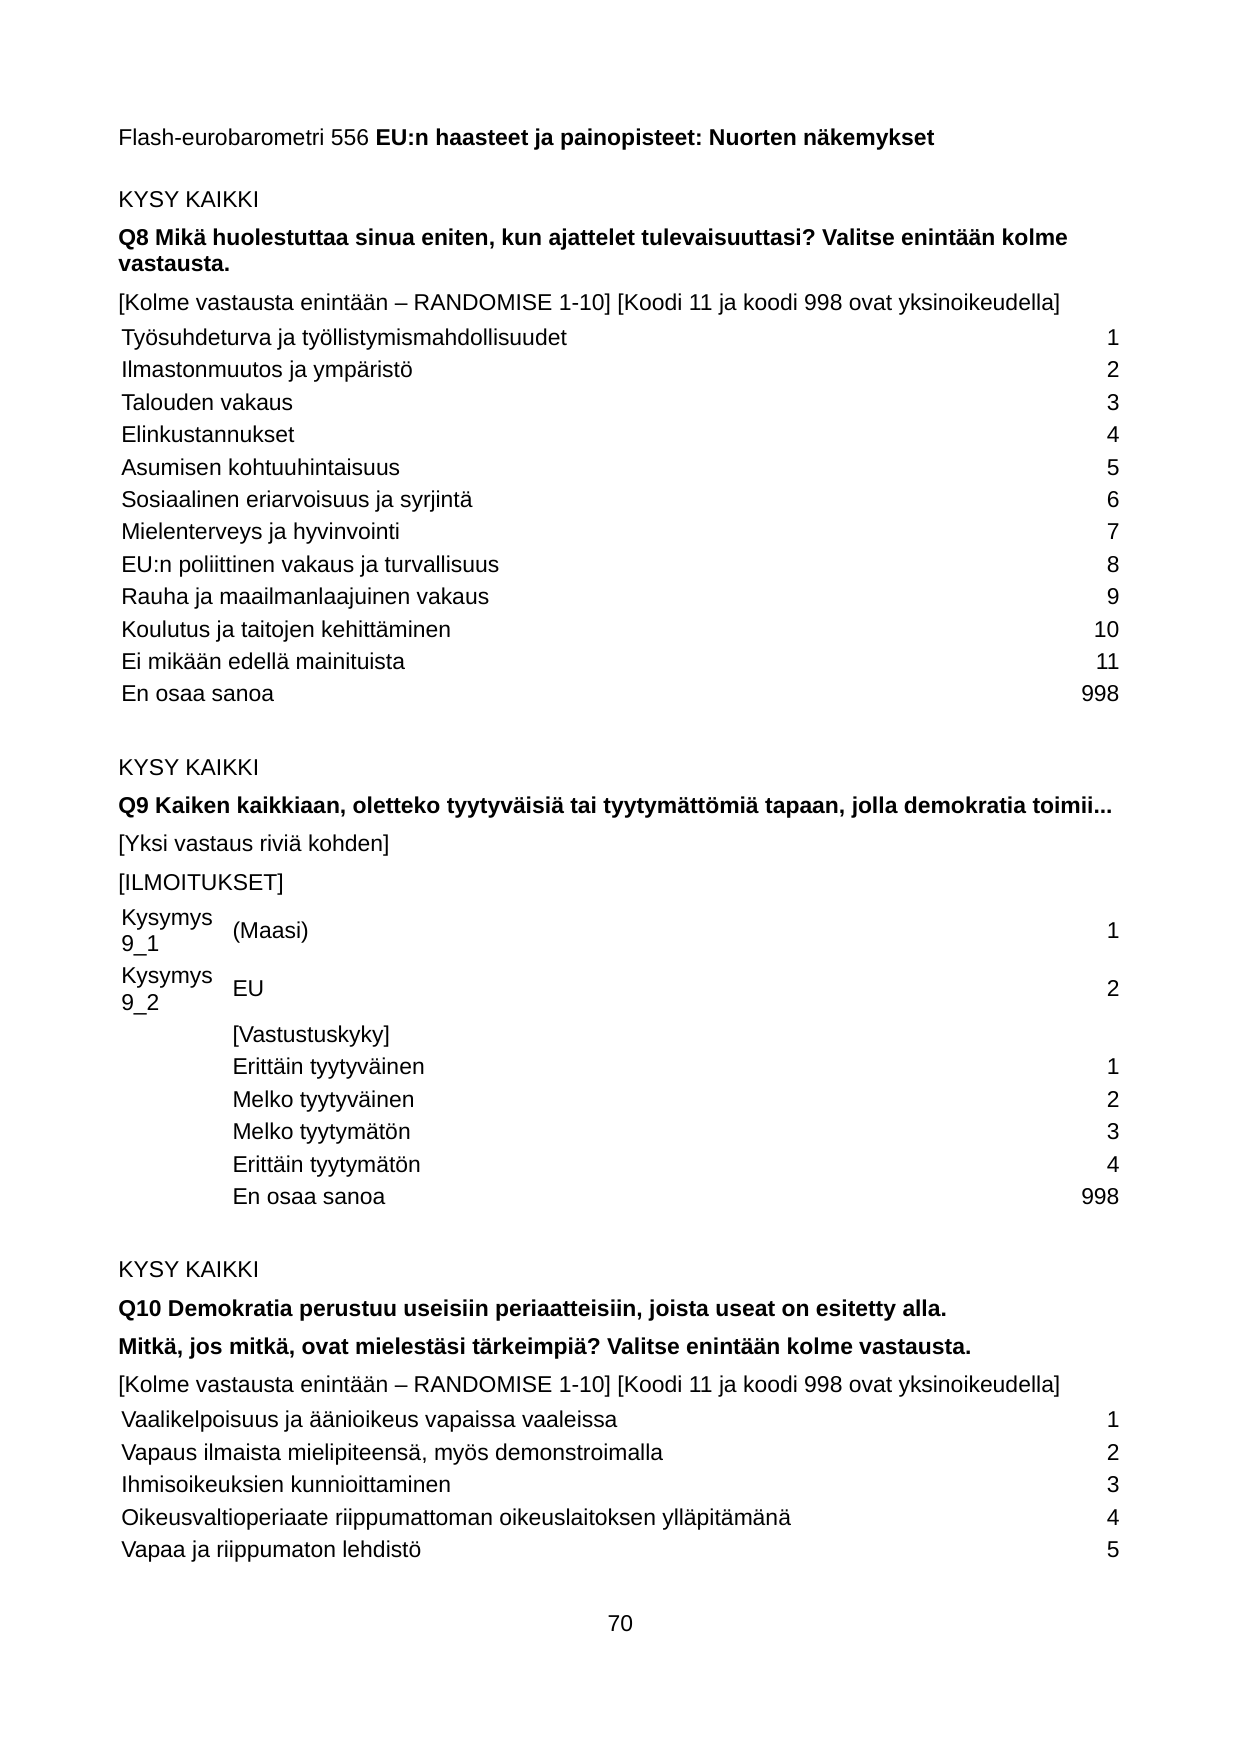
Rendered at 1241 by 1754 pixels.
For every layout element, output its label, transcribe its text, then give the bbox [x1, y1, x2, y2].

table_cell 3 [986, 386, 1122, 418]
text Q10 Demokratia perustuu useisiin periaatteisiin, joista useat on esitetty alla. [118, 1295, 1122, 1321]
table_header (Maasi) [229, 901, 998, 959]
table_cell Elinkustannukset [118, 418, 986, 451]
table_cell 5 [986, 1533, 1122, 1565]
table_cell Vapaa ja riippumaton lehdistö [118, 1533, 986, 1565]
table_cell 4 [999, 1148, 1122, 1180]
table_cell Rauha ja maailmanlaajuinen vakaus [118, 580, 986, 612]
table_cell Kysymys 9_2 [118, 959, 229, 1018]
table_cell [118, 1180, 229, 1212]
text Q8 Mikä huolestuttaa sinua eniten, kun ajattelet tulevaisuuttasi? Valitse enintään kolme vastausta. [118, 224, 1122, 277]
table_cell Koulutus ja taitojen kehittäminen [118, 613, 986, 645]
table_cell Erittäin tyytymätön [229, 1148, 998, 1180]
table_cell 2 [999, 1083, 1122, 1115]
table_cell En osaa sanoa [229, 1180, 998, 1212]
table_cell Sosiaalinen eriarvoisuus ja syrjintä [118, 483, 986, 515]
table_cell Melko tyytyväinen [229, 1083, 998, 1115]
text [Kolme vastausta enintään – RANDOMISE 1-10] [Koodi 11 ja koodi 998 ovat yksinoikeudella] [118, 289, 1122, 315]
table_cell 4 [986, 1501, 1122, 1533]
text KYSY KAIKKI [118, 754, 1122, 780]
table_header Työsuhdeturva ja työllistymismahdollisuudet [118, 321, 986, 353]
table_cell Vapaus ilmaista mielipiteensä, myös demonstroimalla [118, 1436, 986, 1468]
table_cell 998 [999, 1180, 1122, 1212]
table_cell 7 [986, 515, 1122, 548]
table_cell Ei mikään edellä mainituista [118, 645, 986, 677]
text [Kolme vastausta enintään – RANDOMISE 1-10] [Koodi 11 ja koodi 998 ovat yksinoikeudella] [118, 1371, 1122, 1397]
table_cell 3 [999, 1115, 1122, 1147]
table_cell Mielenterveys ja hyvinvointi [118, 515, 986, 548]
table_header Vaalikelpoisuus ja äänioikeus vapaissa vaaleissa [118, 1404, 986, 1436]
table_cell [118, 1115, 229, 1147]
table_cell 6 [986, 483, 1122, 515]
table_cell 1 [999, 1050, 1122, 1083]
table_cell 3 [986, 1468, 1122, 1501]
table_header Kysymys 9_1 [118, 901, 229, 959]
table_cell Ilmastonmuutos ja ympäristö [118, 353, 986, 386]
table_header 1 [999, 901, 1122, 959]
table_header 1 [986, 321, 1122, 353]
table_cell 998 [986, 677, 1122, 710]
table_cell 10 [986, 613, 1122, 645]
table_cell [Vastustuskyky] [229, 1018, 998, 1050]
text [Yksi vastaus riviä kohden] [118, 830, 1122, 857]
table_header 1 [986, 1404, 1122, 1436]
table_cell Talouden vakaus [118, 386, 986, 418]
table_cell 9 [986, 580, 1122, 612]
table_cell EU [229, 959, 998, 1018]
table_cell 2 [986, 1436, 1122, 1468]
table_cell Erittäin tyytyväinen [229, 1050, 998, 1083]
table_cell [999, 1018, 1122, 1050]
table_cell [118, 1148, 229, 1180]
table_cell Asumisen kohtuuhintaisuus [118, 451, 986, 483]
table_cell 2 [986, 353, 1122, 386]
text Q9 Kaiken kaikkiaan, oletteko tyytyväisiä tai tyytymättömiä tapaan, jolla demokratia toimii... [118, 792, 1122, 818]
table_cell 2 [999, 959, 1122, 1018]
text Mitkä, jos mitkä, ovat mielestäsi tärkeimpiä? Valitse enintään kolme vastausta. [118, 1333, 1122, 1359]
table_cell 8 [986, 548, 1122, 580]
text KYSY KAIKKI [118, 1256, 1122, 1283]
table_cell EU:n poliittinen vakaus ja turvallisuus [118, 548, 986, 580]
table_cell 4 [986, 418, 1122, 451]
table_cell [118, 1083, 229, 1115]
text [ILMOITUKSET] [118, 868, 1122, 895]
table_cell [118, 1050, 229, 1083]
table_cell Melko tyytymätön [229, 1115, 998, 1147]
table_cell Oikeusvaltioperiaate riippumattoman oikeuslaitoksen ylläpitämänä [118, 1501, 986, 1533]
table_cell 11 [986, 645, 1122, 677]
table_cell En osaa sanoa [118, 677, 986, 710]
text KYSY KAIKKI [118, 186, 1122, 212]
table_cell [118, 1018, 229, 1050]
table_cell 5 [986, 451, 1122, 483]
table_cell Ihmisoikeuksien kunnioittaminen [118, 1468, 986, 1501]
